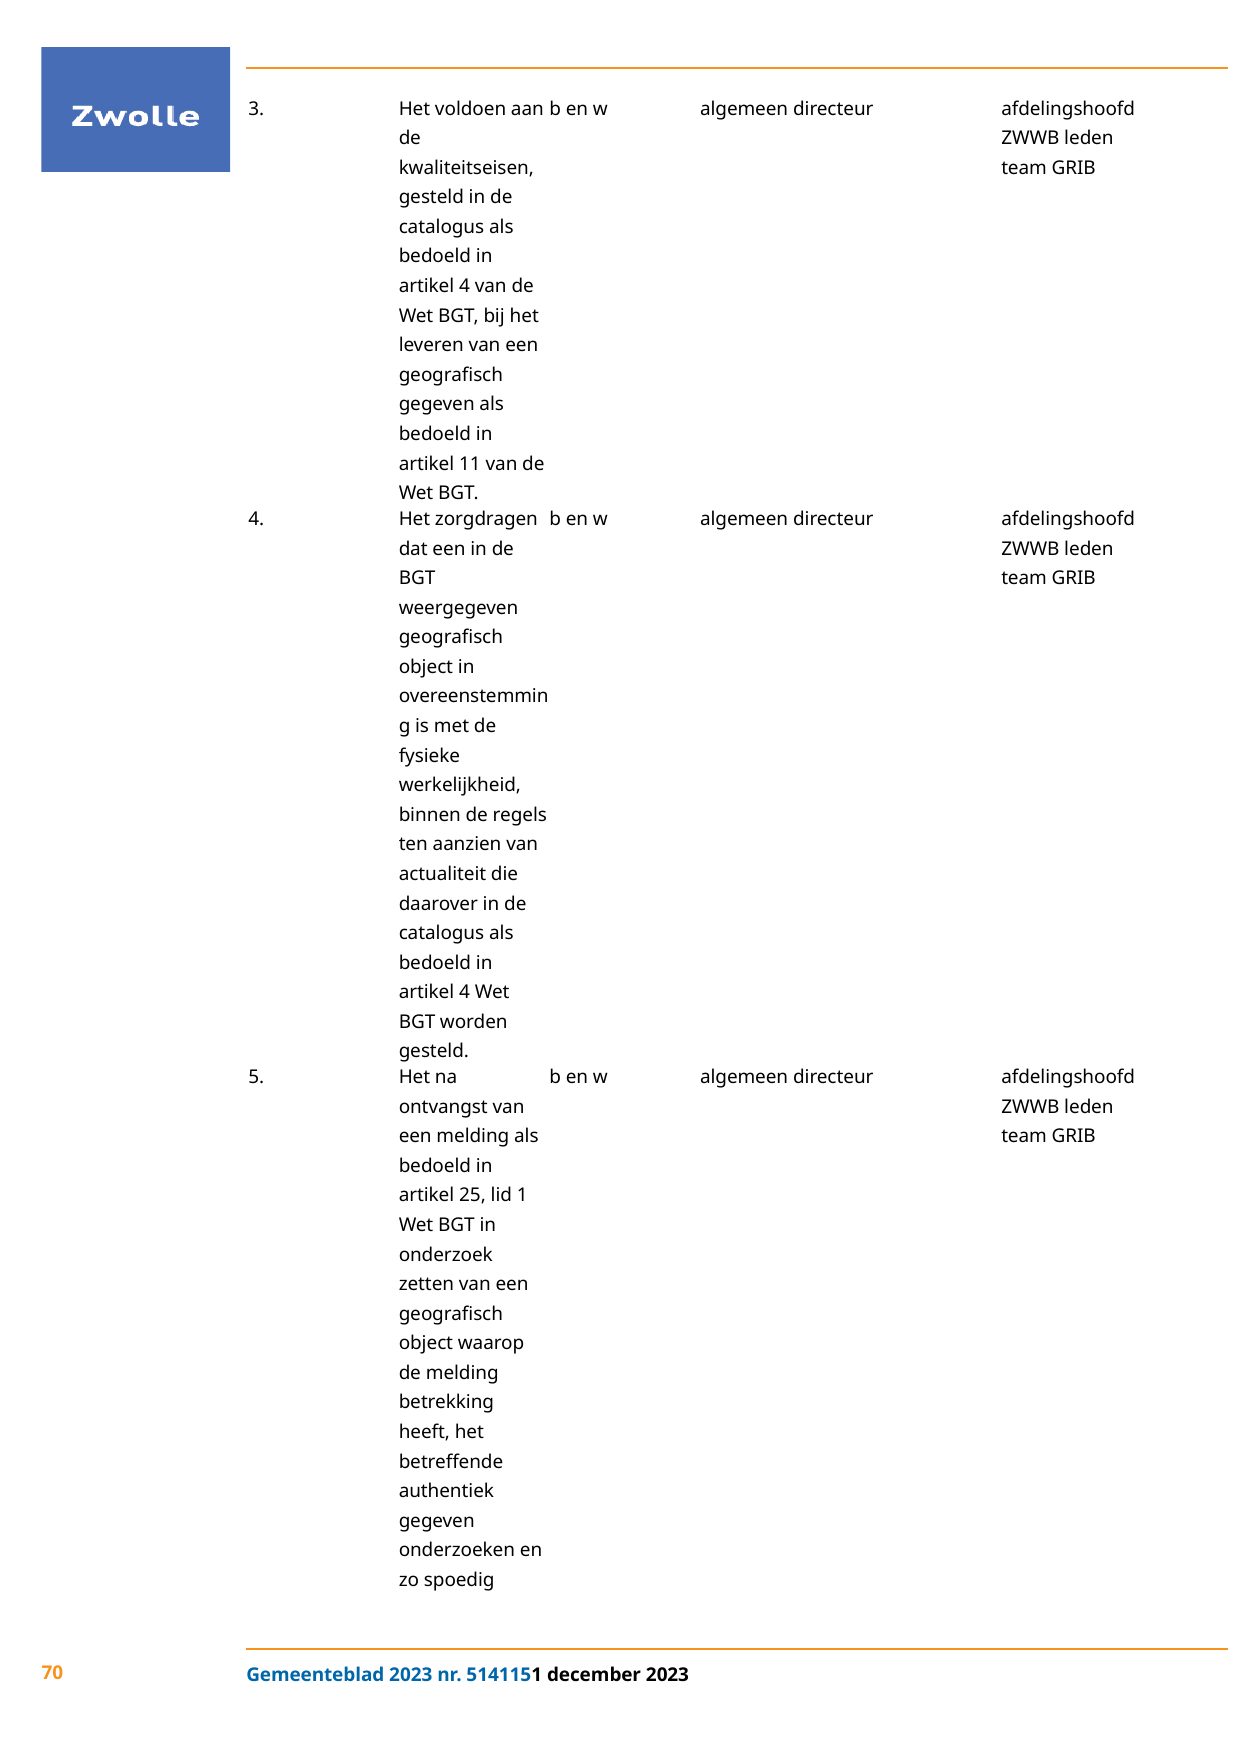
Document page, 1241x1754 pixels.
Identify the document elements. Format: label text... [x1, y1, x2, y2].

table_cell algemeen directeur [700, 95, 1001, 505]
table_cell algemeen directeur [700, 1063, 1001, 1592]
table_cell b en w [549, 95, 700, 505]
table_cell Het na ontvangst van een melding als bedoeld in artikel 25, lid 1 Wet BGT in onderzoek zetten van een geografisch object waarop de melding betrekking heeft, het betreffende authentiek gegeven onderzoeken en zo spoedig [399, 1063, 549, 1592]
table_cell afdelingshoofd ZWWB leden team GRIB [1001, 1063, 1152, 1592]
table_cell Het voldoen aan de kwaliteitseisen, gesteld in de catalogus als bedoeld in artikel 4 van de Wet BGT, bij het leveren van een geografisch gegeven als bedoeld in artikel 11 van de Wet BGT. [399, 95, 549, 505]
table_cell afdelingshoofd ZWWB leden team GRIB [1001, 505, 1152, 1063]
table_cell 3. [248, 95, 398, 505]
table_cell b en w [549, 505, 700, 1063]
table_cell Het zorgdragen dat een in de BGT weergegeven geografisch object in overeenstemming is met de fysieke werkelijkheid, binnen de regels ten aanzien van actualiteit die daarover in de catalogus als bedoeld in artikel 4 Wet BGT worden gesteld. [399, 505, 549, 1063]
table_cell algemeen directeur [700, 505, 1001, 1063]
table_cell 4. [248, 505, 398, 1063]
table_cell b en w [549, 1063, 700, 1592]
picture [41, 47, 231, 172]
table_cell afdelingshoofd ZWWB leden team GRIB [1001, 95, 1152, 505]
table_cell 5. [248, 1063, 398, 1592]
